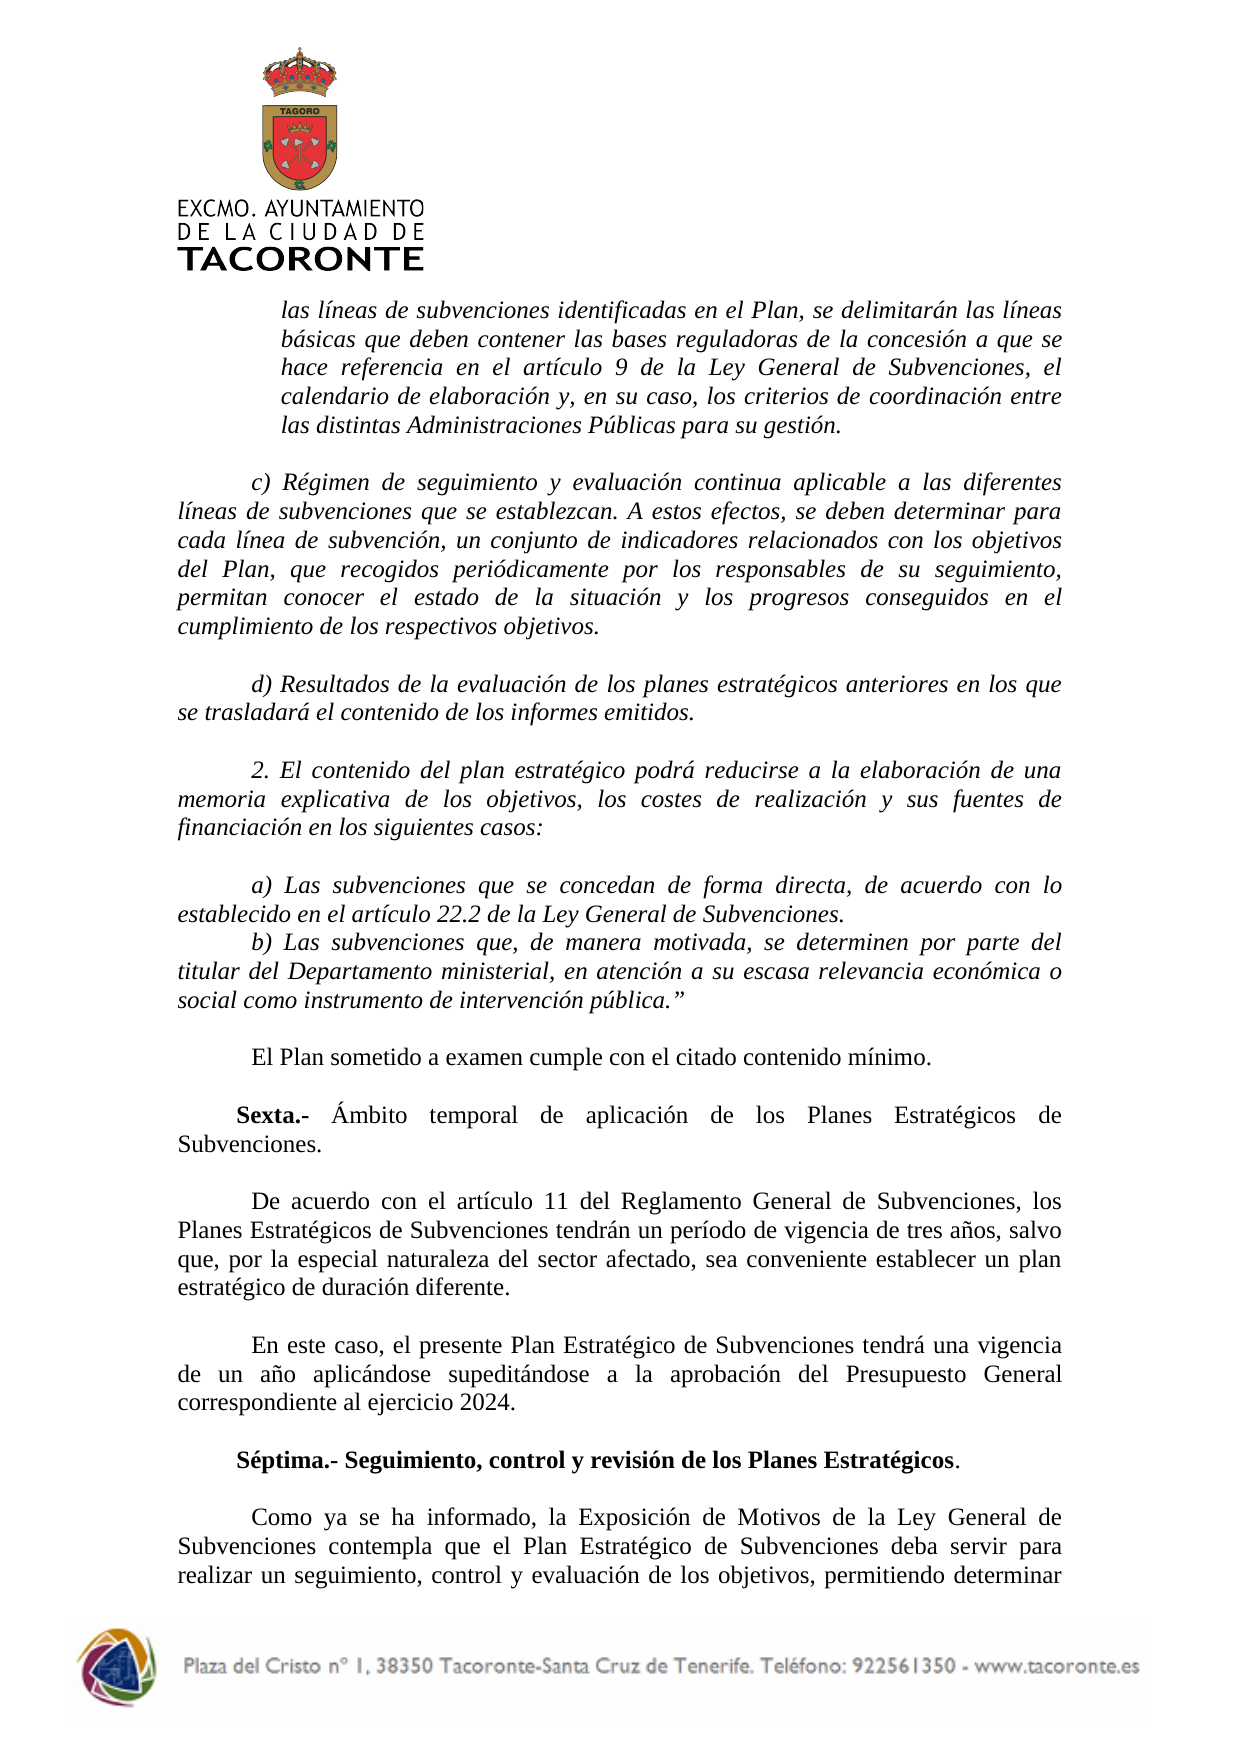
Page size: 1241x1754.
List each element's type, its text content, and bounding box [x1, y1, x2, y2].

text Séptima.- Seguimiento, control y revisión de los Planes Estratégicos. [177, 1445, 1063, 1474]
text b) Las subvenciones que, de manera motivada, se determinen por parte del titular del Departamento ministerial, en atención a su escasa relevancia económica o social como instrumento de intervención pública.” [177, 927, 1063, 1014]
text Como ya se ha informado, la Exposición de Motivos de la Ley General de Subvenciones contempla que el Plan Estratégico de Subvenciones deba servir para realizar un seguimiento, control y evaluación de los objetivos, permitiendo determinar [177, 1502, 1063, 1589]
text Sexta.- Ámbito temporal de aplicación de los Planes Estratégicos de Subvenciones. [177, 1100, 1063, 1157]
picture [71, 1616, 1150, 1722]
picture [177, 47, 424, 271]
text 2. El contenido del plan estratégico podrá reducirse a la elaboración de una memoria explicativa de los objetivos, los costes de realización y sus fuentes de financiación en los siguientes casos: [177, 755, 1063, 841]
text c) Régimen de seguimiento y evaluación continua aplicable a las diferentes líneas de subvenciones que se establezcan. A estos efectos, se deben determinar para cada línea de subvención, un conjunto de indicadores relacionados con los objetivos del Plan, que recogidos periódicamente por los responsables de su seguimiento, permitan conocer el estado de la situación y los progresos conseguidos en el cumplimiento de los respectivos objetivos. [177, 467, 1063, 640]
text las líneas de subvenciones identificadas en el Plan, se delimitarán las líneas básicas que deben contener las bases reguladoras de la concesión a que se hace referencia en el artículo 9 de la Ley General de Subvenciones, el calendario de elaboración y, en su caso, los criterios de coordinación entre las distintas Administraciones Públicas para su gestión. [251, 295, 1063, 439]
text a) Las subvenciones que se concedan de forma directa, de acuerdo con lo establecido en el artículo 22.2 de la Ley General de Subvenciones. [177, 870, 1063, 927]
text En este caso, el presente Plan Estratégico de Subvenciones tendrá una vigencia de un año aplicándose supeditándose a la aprobación del Presupuesto General correspondiente al ejercicio 2024. [177, 1330, 1063, 1416]
text El Plan sometido a examen cumple con el citado contenido mínimo. [177, 1042, 1063, 1071]
text d) Resultados de la evaluación de los planes estratégicos anteriores en los que se trasladará el contenido de los informes emitidos. [177, 669, 1063, 726]
text De acuerdo con el artículo 11 del Reglamento General de Subvenciones, los Planes Estratégicos de Subvenciones tendrán un período de vigencia de tres años, salvo que, por la especial naturaleza del sector afectado, sea conveniente establecer un plan estratégico de duración diferente. [177, 1186, 1063, 1301]
